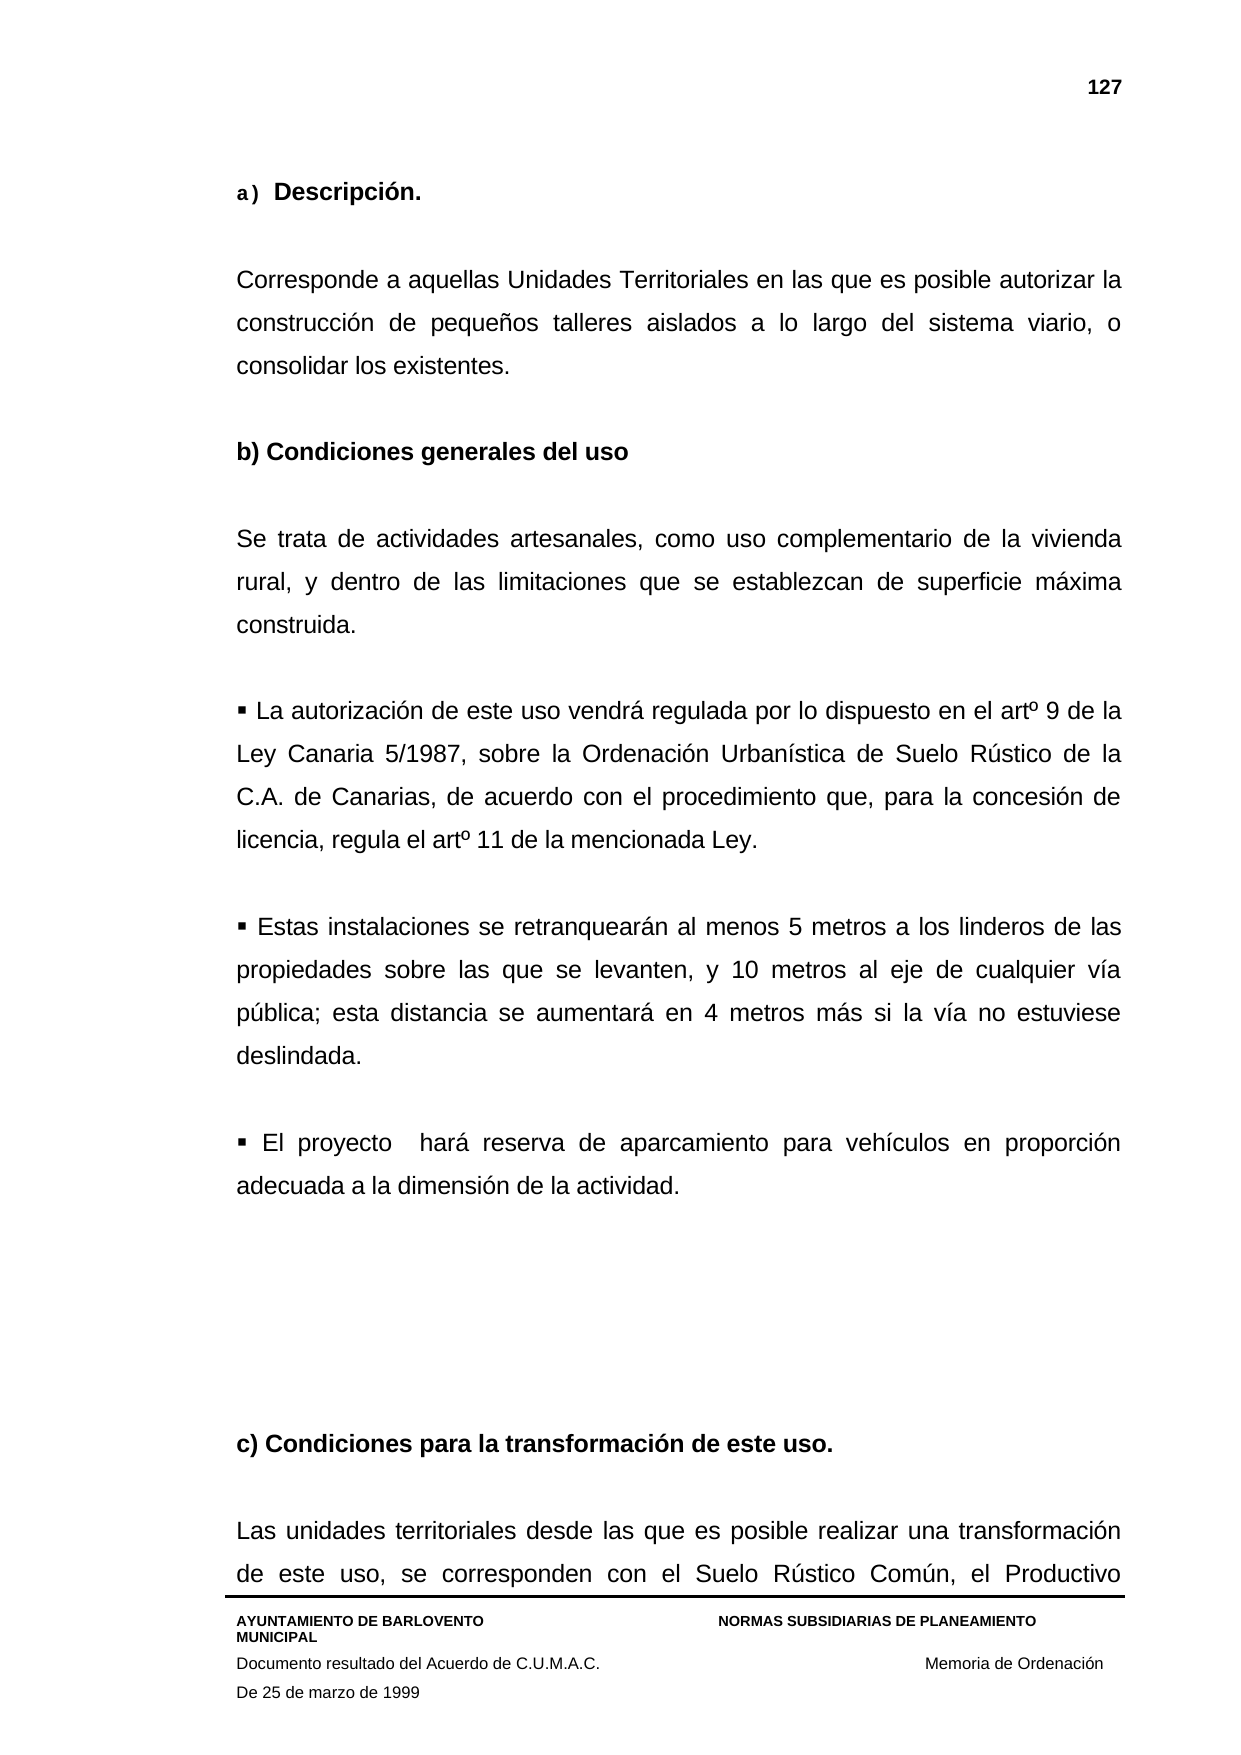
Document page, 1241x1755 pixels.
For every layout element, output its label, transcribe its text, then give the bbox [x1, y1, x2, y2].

list Descripción. [236, 177, 1122, 207]
text c) Condiciones para la transformación de este uso. [236, 1429, 1122, 1458]
text  Estas instalaciones se retranquearán al menos 5 metros a los linderos de las propiedades sobre las que se levanten, y 10 metros al eje de cualquier vía pública; esta distancia se aumentará en 4 metros más si la vía no estuviese deslindada. [236, 912, 1122, 1070]
text Se trata de actividades artesanales, como uso complementario de la vivienda rural, y dentro de las limitaciones que se establezcan de superficie máxima construida. [236, 523, 1122, 638]
text Corresponde a aquellas Unidades Territoriales en las que es posible autorizar la construcción de pequeños talleres aislados a lo largo del sistema viario, o consolidar los existentes. [236, 265, 1122, 380]
text  La autorización de este uso vendrá regulada por lo dispuesto en el artº 9 de la Ley Canaria 5/1987, sobre la Ordenación Urbanística de Suelo Rústico de la C.A. de Canarias, de acuerdo con el procedimiento que, para la concesión de licencia, regula el artº 11 de la mencionada Ley. [236, 696, 1122, 854]
text Las unidades territoriales desde las que es posible realizar una transformación de este uso, se corresponden con el Suelo Rústico Común, el Productivo [236, 1516, 1122, 1588]
text  El proyecto hará reserva de aparcamiento para vehículos en proporción adecuada a la dimensión de la actividad. [236, 1127, 1122, 1199]
text b) Condiciones generales del uso [236, 437, 1122, 466]
